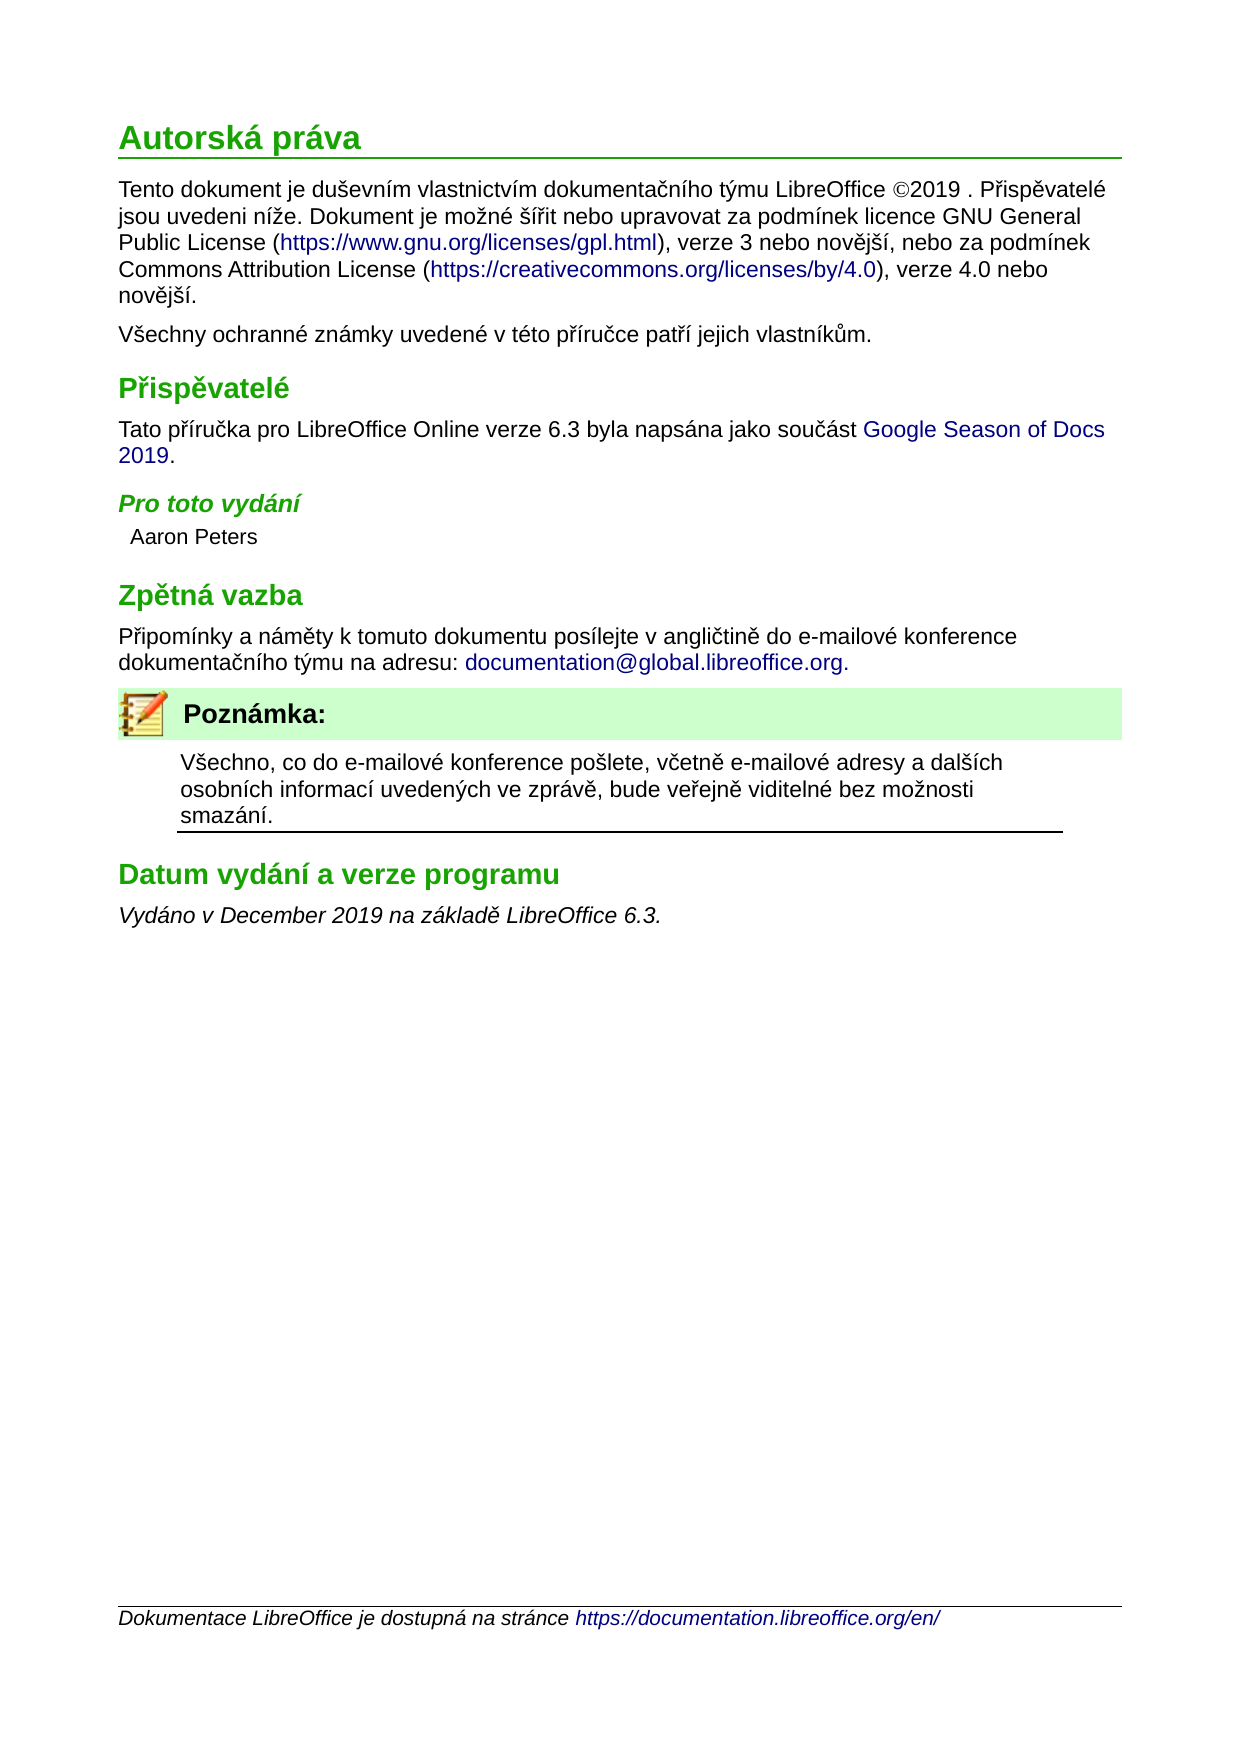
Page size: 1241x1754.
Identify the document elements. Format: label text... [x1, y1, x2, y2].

subtitle Zpětná vazba [118, 578, 1122, 611]
text Tato příručka pro LibreOffice Online verze 6.3 byla napsána jako součást Google Season of Docs 2019. [118, 416, 1122, 469]
subtitle Přispěvatelé [118, 371, 1122, 404]
picture [119, 689, 170, 740]
text Všechny ochranné známky uvedené v této příručce patří jejich vlastníkům. [118, 321, 1122, 347]
subtitle Datum vydání a verze programu [118, 857, 1122, 891]
table_header Aaron Peters [118, 524, 458, 554]
text Připomínky a náměty k tomuto dokumentu posílejte v angličtině do e-mailové konference dokumentačního týmu na adresu: documentation@global.libreoffice.org. [118, 623, 1122, 676]
table_header [789, 524, 1122, 554]
subtitle Pro toto vydání [118, 489, 1122, 518]
subtitle Poznámka: [118, 696, 1122, 736]
text Vydáno v lednu 2020 na základě LibreOffice 6.3. [118, 902, 1122, 929]
text Tento dokument je duševním vlastnictvím dokumentačního týmu LibreOffice ©2019 . Přispěvatelé jsou uvedeni níže. Dokument je možné šířit nebo upravovat za podmínek licence GNU General Public License (https://www.gnu.org/licenses/gpl.html), verze 3 nebo novější, nebo za podmínek Commons Attribution License (https://creativecommons.org/licenses/by/4.0), verze 4.0 nebo novější. [118, 176, 1122, 308]
text Všechno, co do e-mailové konference pošlete, včetně e-mailové adresy a dalších osobních informací uvedených ve zprávě, bude veřejně viditelné bez možnosti smazání. [177, 746, 1063, 831]
subtitle Autorská práva [118, 118, 1122, 157]
table_header [458, 524, 789, 554]
